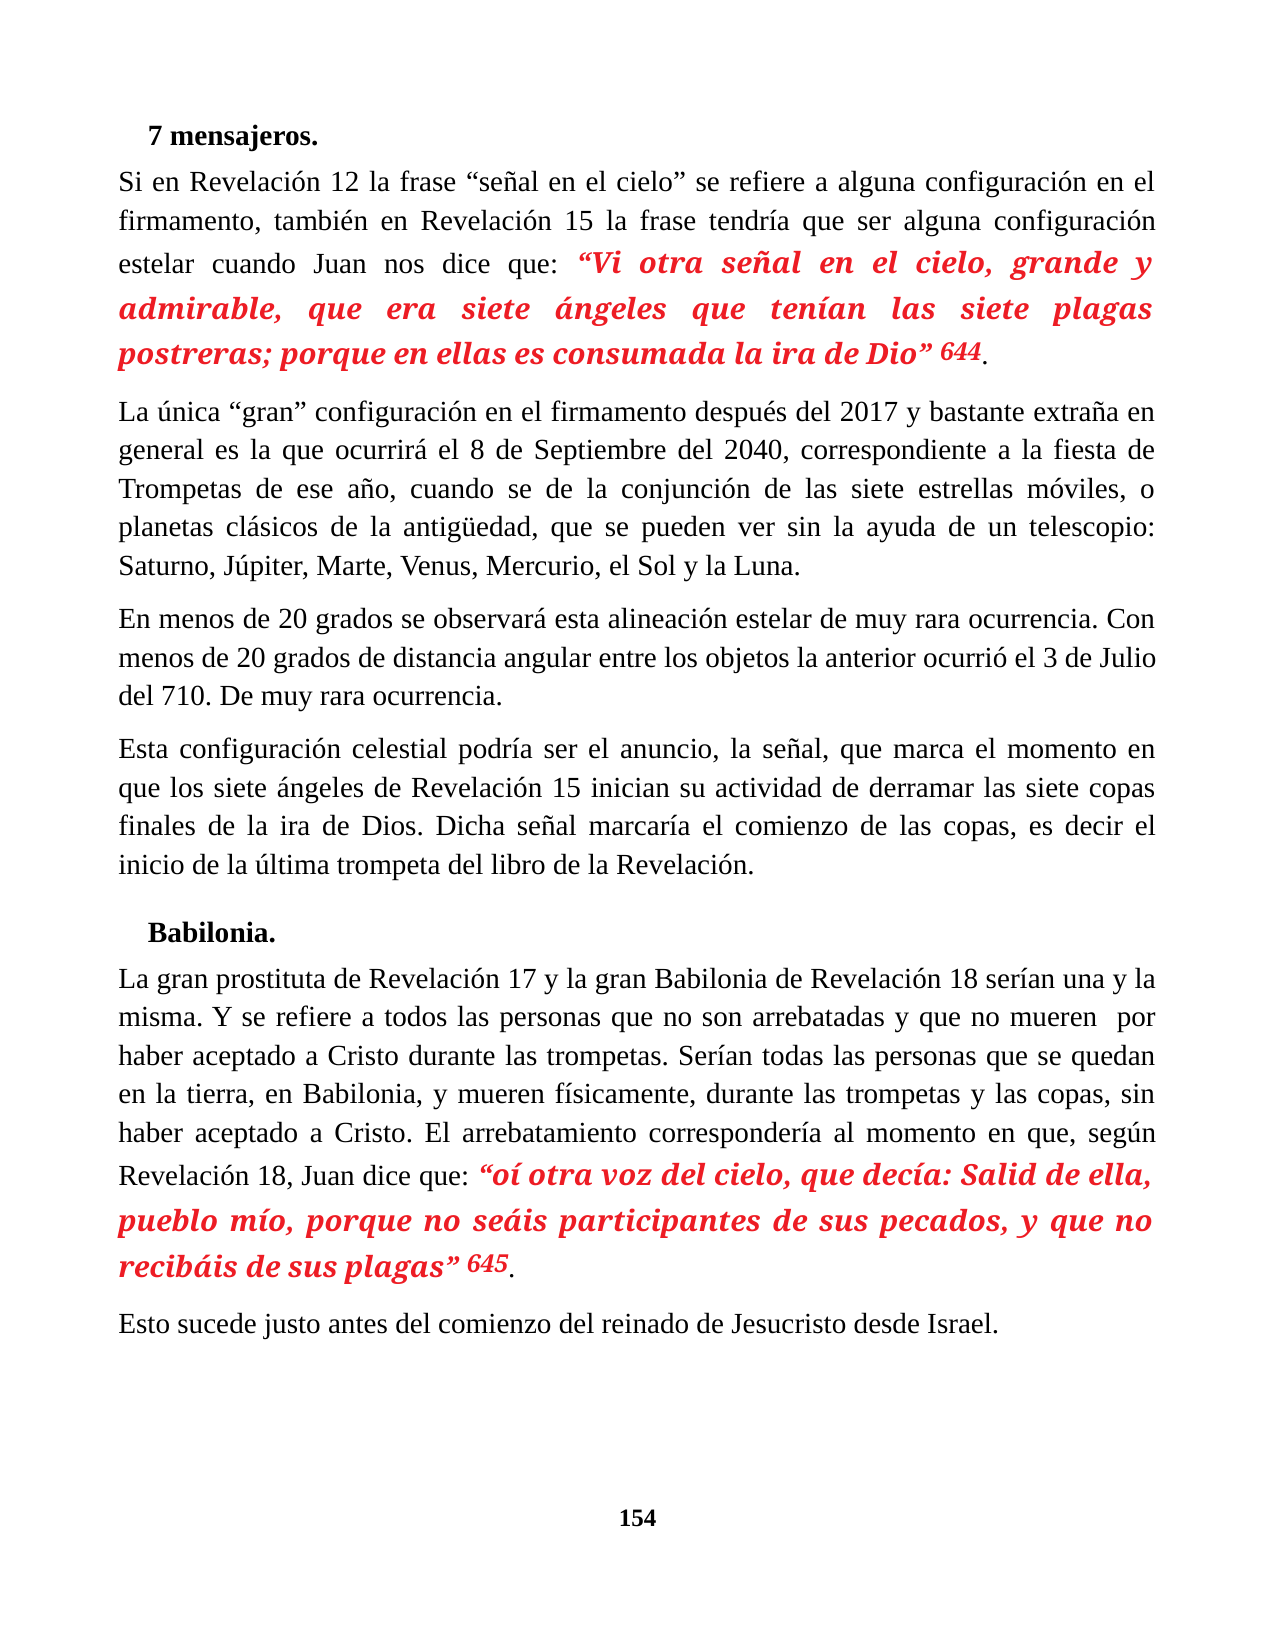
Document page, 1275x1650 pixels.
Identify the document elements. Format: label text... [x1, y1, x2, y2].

text La gran prostituta de Revelación 17 y la gran Babilonia de Revelación 18 serían una y la misma. Y se refiere a todos las personas que no son arrebatadas y que no mueren por haber aceptado a Cristo durante las trompetas. Serían todas las personas que se quedan en la tierra, en Babilonia, y mueren físicamente, durante las trompetas y las copas, sin haber aceptado a Cristo. El arrebatamiento correspondería al momento en que, según Revelación 18, Juan dice que: “oí otra voz del cielo, que decía: Salid de ella, pueblo mío, porque no seáis participantes de sus pecados, y que no recibáis de sus plagas” . [118, 961, 1157, 1286]
text Esto sucede justo antes del comienzo del reinado de Jesucristo desde Israel. [118, 1306, 1157, 1339]
text En menos de 20 grados se observará esta alineación estelar de muy rara ocurrencia. Con menos de 20 grados de distancia angular entre los objetos la anterior ocurrió el 3 de Julio del 710. De muy rara ocurrencia. [118, 601, 1157, 712]
text Esta configuración celestial podría ser el anuncio, la señal, que marca el momento en que los siete ángeles de Revelación 15 inician su actividad de derramar las siete copas finales de la ira de Dios. Dicha señal marcaría el comienzo de las copas, es decir el inicio de la última trompeta del libro de la Revelación. [118, 731, 1157, 881]
subtitle Babilonia. [148, 915, 1157, 948]
subtitle 7 mensajeros. [148, 118, 1157, 152]
text Si en Revelación 12 la frase “señal en el cielo” se refiere a alguna configuración en el firmamento, también en Revelación 15 la frase tendría que ser alguna configuración estelar cuando Juan nos dice que: “Vi otra señal en el cielo, grande y admirable, que era siete ángeles que tenían las siete plagas postreras; porque en ellas es consumada la ira de Dio” . [118, 164, 1157, 373]
text La única “gran” configuración en el firmamento después del 2017 y bastante extraña en general es la que ocurrirá el 8 de Septiembre del 2040, correspondiente a la fiesta de Trompetas de ese año, cuando se de la conjunción de las siete estrellas móviles, o planetas clásicos de la antigüedad, que se pueden ver sin la ayuda de un telescopio: Saturno, Júpiter, Marte, Venus, Mercurio, el Sol y la Luna. [118, 394, 1157, 582]
